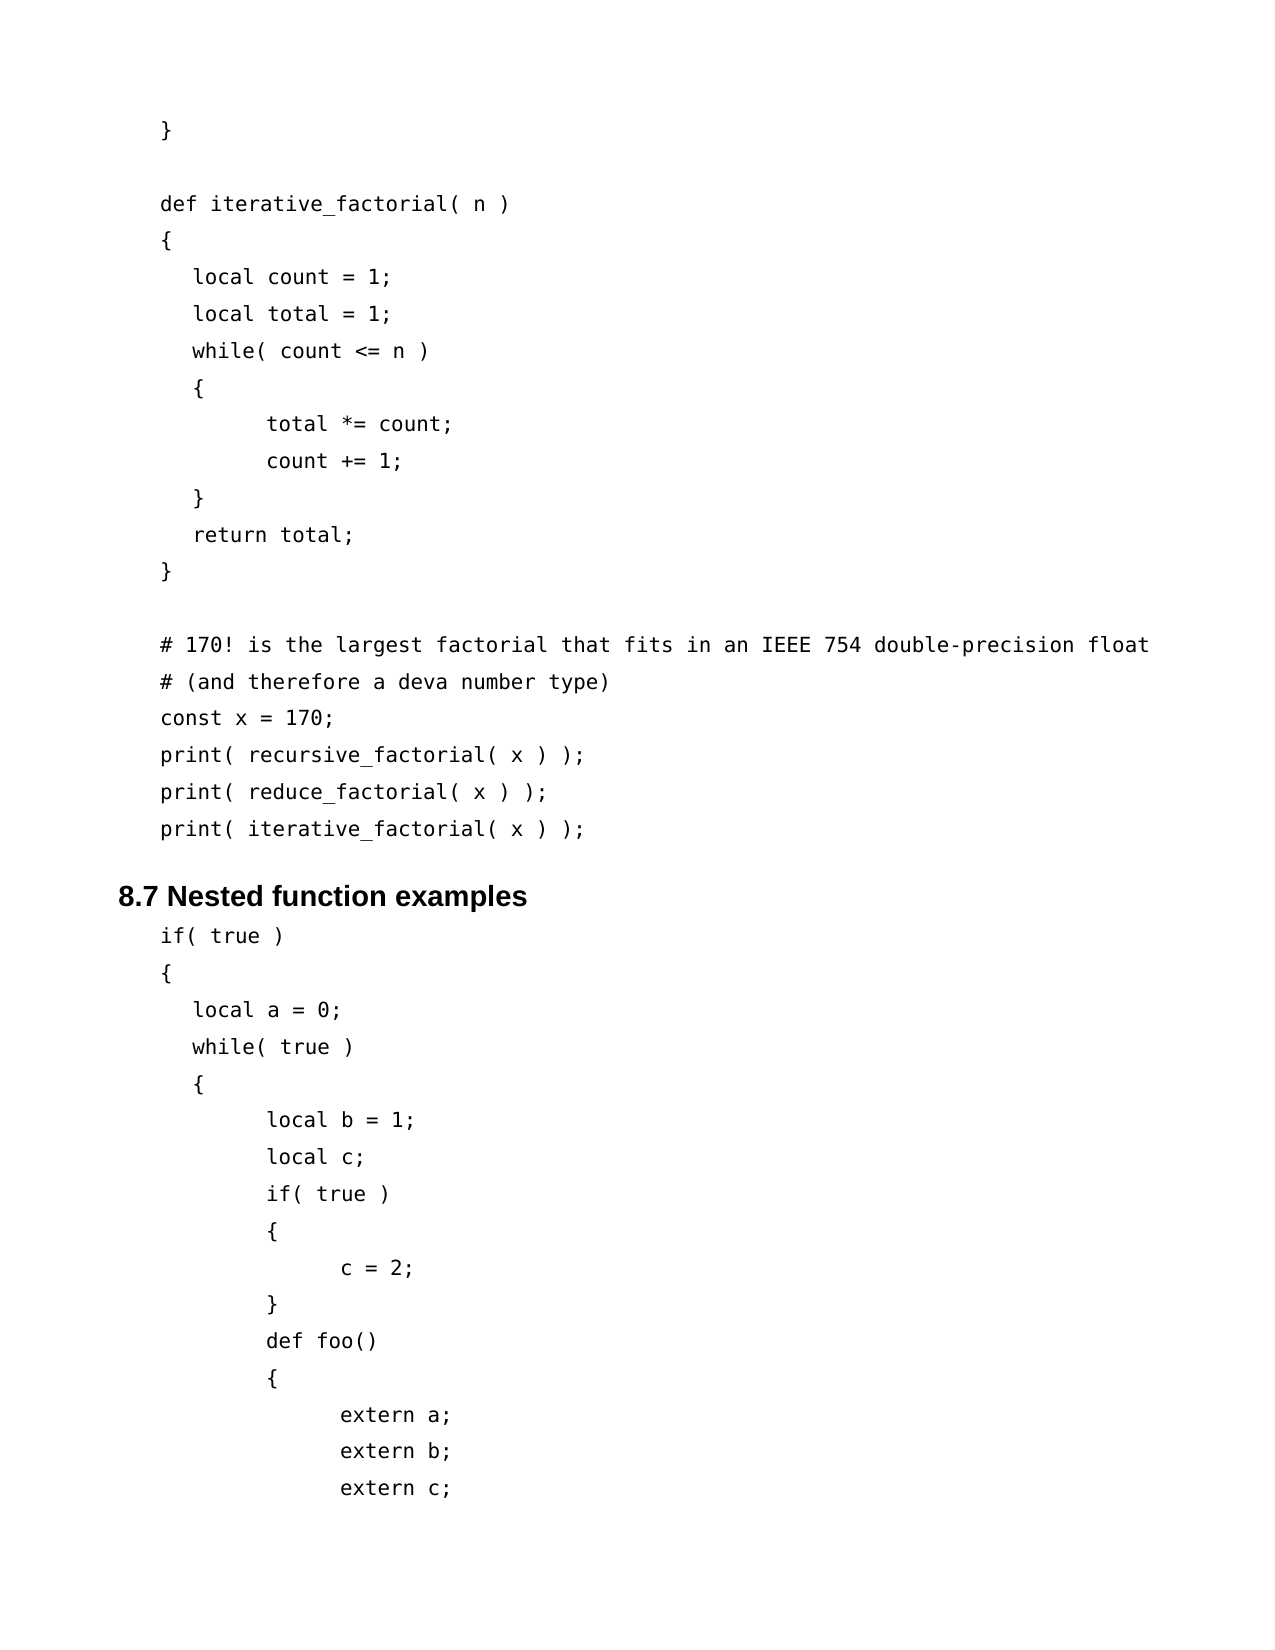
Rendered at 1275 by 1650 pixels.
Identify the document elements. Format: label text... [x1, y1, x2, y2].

text { [118, 376, 1157, 400]
text } [118, 118, 1157, 142]
text { [118, 1219, 1157, 1243]
text extern b; [118, 1439, 1157, 1464]
text return total; [118, 523, 1157, 547]
text { [118, 961, 1157, 986]
text { [118, 228, 1157, 253]
subtitle 8.7 Nested function examples [118, 878, 1157, 912]
text print( iterative_factorial( x ) ); [118, 817, 1157, 841]
text { [118, 1366, 1157, 1390]
text while( count <= n ) [118, 339, 1157, 363]
text if( true ) [118, 1182, 1157, 1206]
text local c; [118, 1145, 1157, 1169]
text } [118, 1292, 1157, 1317]
text if( true ) [118, 924, 1157, 949]
text extern c; [118, 1476, 1157, 1500]
text local total = 1; [118, 302, 1157, 326]
text local count = 1; [118, 265, 1157, 289]
text { [118, 1072, 1157, 1096]
text c = 2; [118, 1256, 1157, 1280]
text # (and therefore a deva number type) [118, 670, 1157, 694]
text def iterative_factorial( n ) [118, 192, 1157, 216]
text local a = 0; [118, 998, 1157, 1022]
text } [118, 486, 1157, 510]
text # 170! is the largest factorial that fits in an IEEE 754 double-precision float [118, 633, 1157, 657]
text def foo() [118, 1329, 1157, 1353]
text print( recursive_factorial( x ) ); [118, 743, 1157, 767]
text print( reduce_factorial( x ) ); [118, 780, 1157, 804]
text const x = 170; [118, 706, 1157, 731]
text } [118, 559, 1157, 584]
text count += 1; [118, 449, 1157, 473]
text extern a; [118, 1403, 1157, 1427]
text local b = 1; [118, 1108, 1157, 1133]
text while( true ) [118, 1035, 1157, 1059]
text total *= count; [118, 412, 1157, 437]
